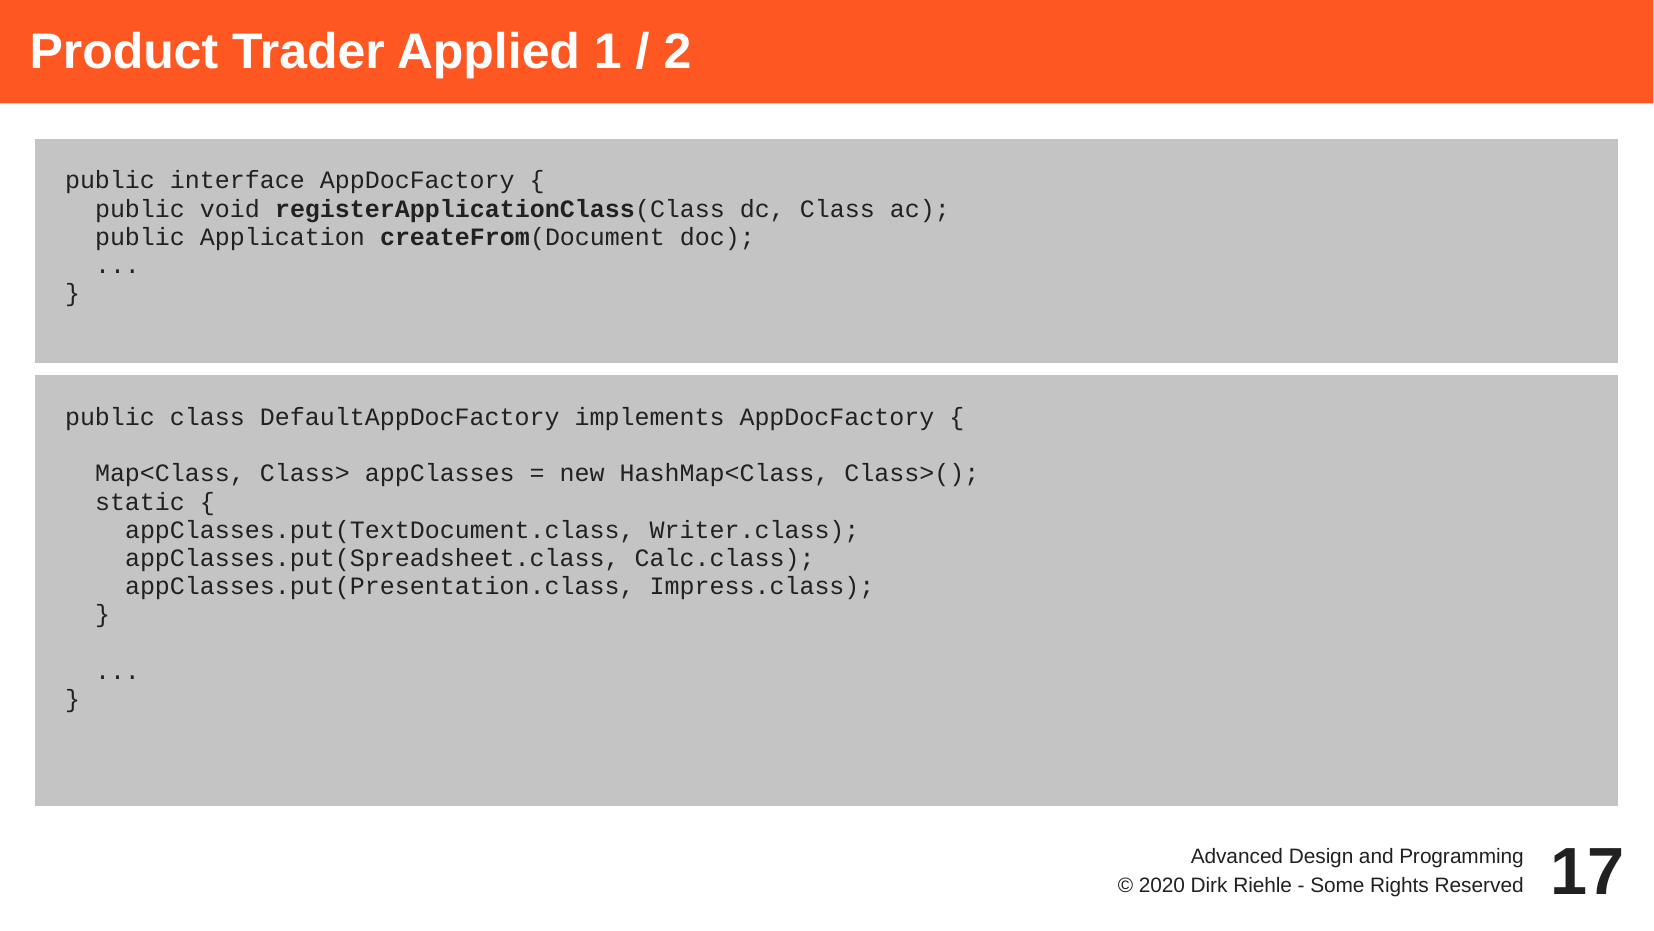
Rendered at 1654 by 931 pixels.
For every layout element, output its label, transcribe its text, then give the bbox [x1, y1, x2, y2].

list public class DefaultAppDocFactory implements AppDocFactory { Map<Class, Class> appClasses = new HashMap<Class, Class>(); static { appClasses.put(TextDocument.class, Writer.class); appClasses.put(Spreadsheet.class, Calc.class); appClasses.put(Presentation.class, Impress.class); } ... } [29, 369, 1625, 813]
list public interface AppDocFactory { public void registerApplicationClass(Class dc, Class ac); public Application createFrom(Document doc); ... } [29, 132, 1625, 363]
title Product Trader Applied 1 / 2 [0, 0, 1654, 104]
